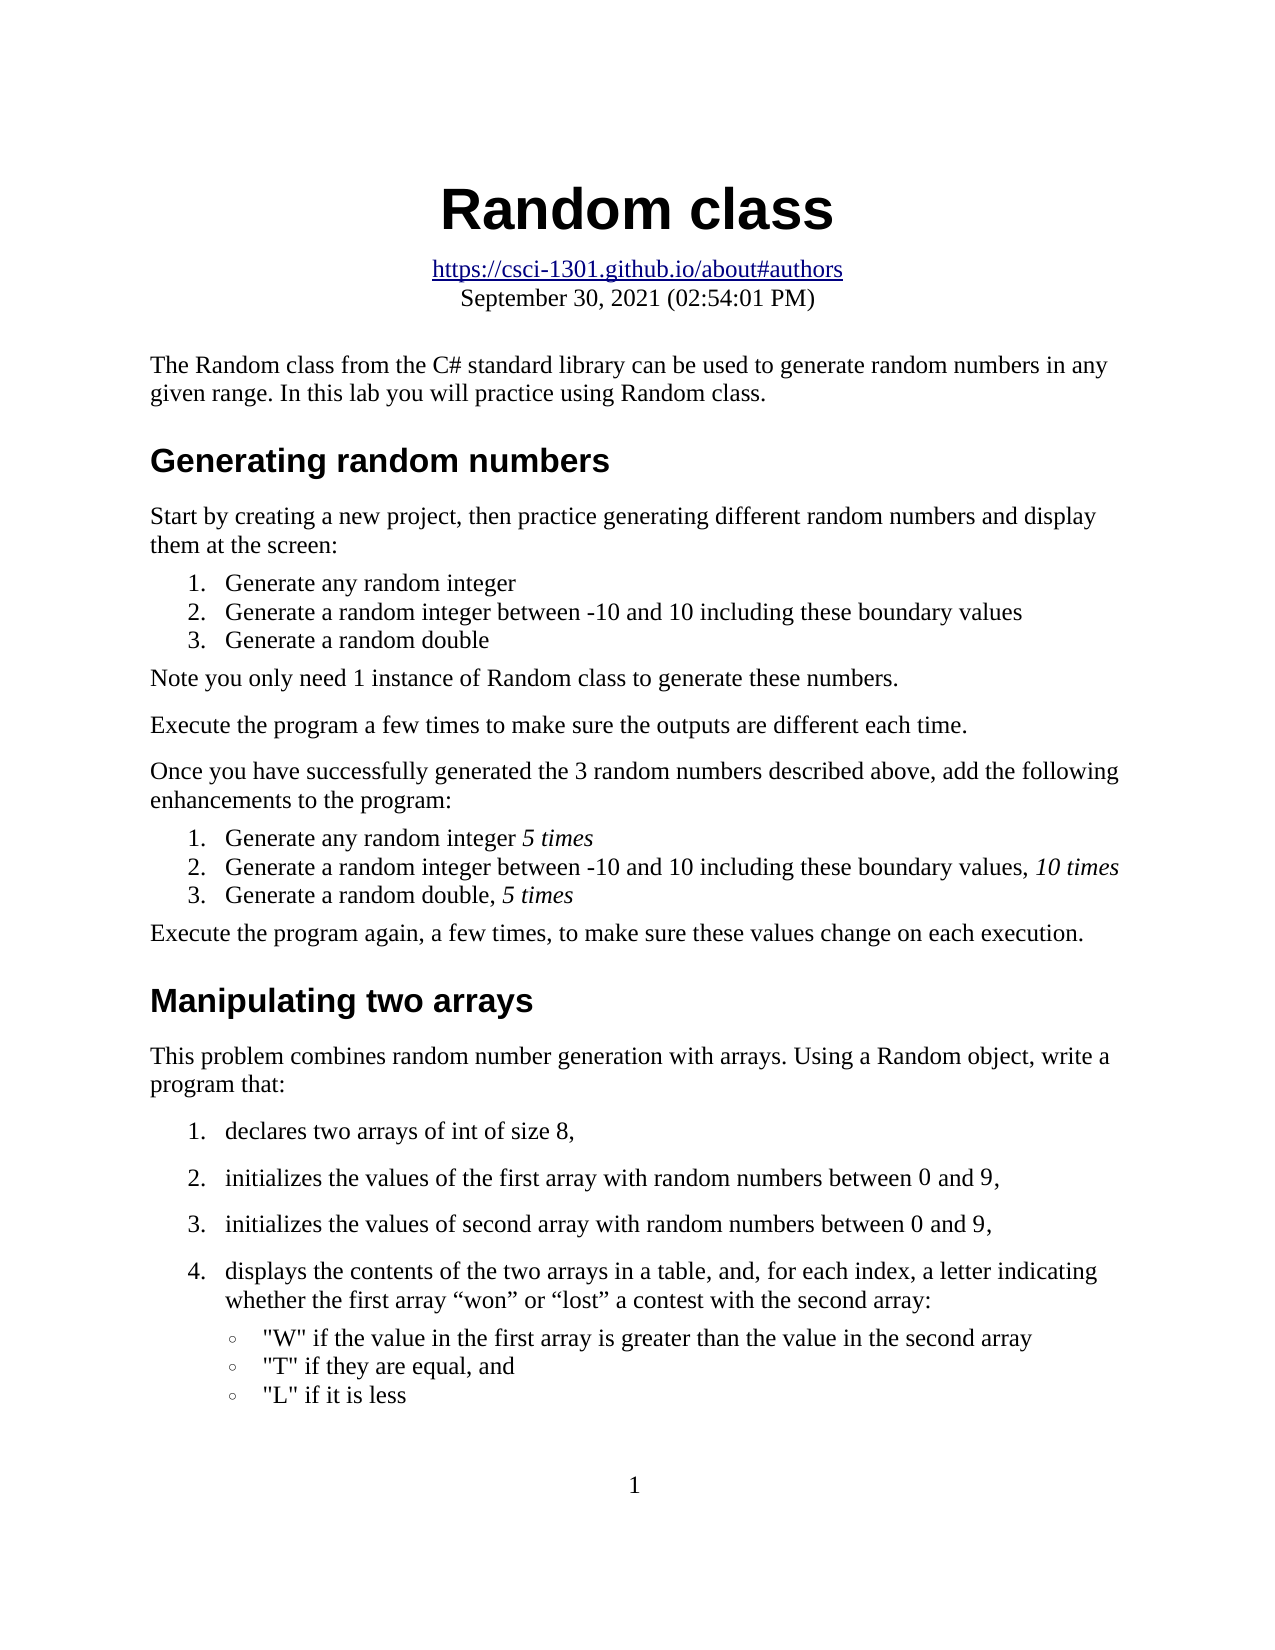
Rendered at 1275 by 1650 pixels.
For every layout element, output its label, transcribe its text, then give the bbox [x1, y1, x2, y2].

list "W" if the value in the first array is greater than the value in the second array [225, 1323, 1125, 1351]
text The Random class from the C# standard library can be used to generate random numbers in any given range. In this lab you will practice using Random class. [150, 350, 1125, 407]
list Generate any random integer 5 times [187, 823, 1125, 852]
text Note you only need 1 instance of Random class to generate these numbers. [150, 663, 1125, 692]
title Random class [150, 175, 1125, 242]
subtitle Manipulating two arrays [150, 981, 1125, 1019]
list Generate a random double [187, 625, 1125, 654]
list declares two arrays of int of size 8, [187, 1116, 1125, 1145]
list initializes the values of second array with random numbers between and , [187, 1209, 1125, 1238]
list Generate any random integer [187, 568, 1125, 597]
text https://csci-1301.github.io/about#authors [150, 254, 1125, 283]
text Start by creating a new project, then practice generating different random numbers and display them at the screen: [150, 501, 1125, 559]
list "L" if it is less [225, 1380, 1125, 1409]
text Execute the program a few times to make sure the outputs are different each time. [150, 710, 1125, 738]
text September 30, 2021 (02:54:01 PM) [150, 283, 1125, 312]
list initializes the values of the first array with random numbers between and , [187, 1163, 1125, 1192]
text This problem combines random number generation with arrays. Using a Random object, write a program that: [150, 1041, 1125, 1098]
list Generate a random integer between -10 and 10 including these boundary values [187, 597, 1125, 625]
subtitle Generating random numbers [150, 441, 1125, 480]
list displays the contents of the two arrays in a table, and, for each index, a letter indicating whether the first array “won” or “lost” a contest with the second array: [187, 1256, 1125, 1314]
text Execute the program again, a few times, to make sure these values change on each execution. [150, 918, 1125, 947]
list Generate a random double, 5 times [187, 880, 1125, 909]
list Generate a random integer between -10 and 10 including these boundary values, 10 times [187, 852, 1125, 880]
list "T" if they are equal, and [225, 1351, 1125, 1380]
text Once you have successfully generated the 3 random numbers described above, add the following enhancements to the program: [150, 756, 1125, 814]
